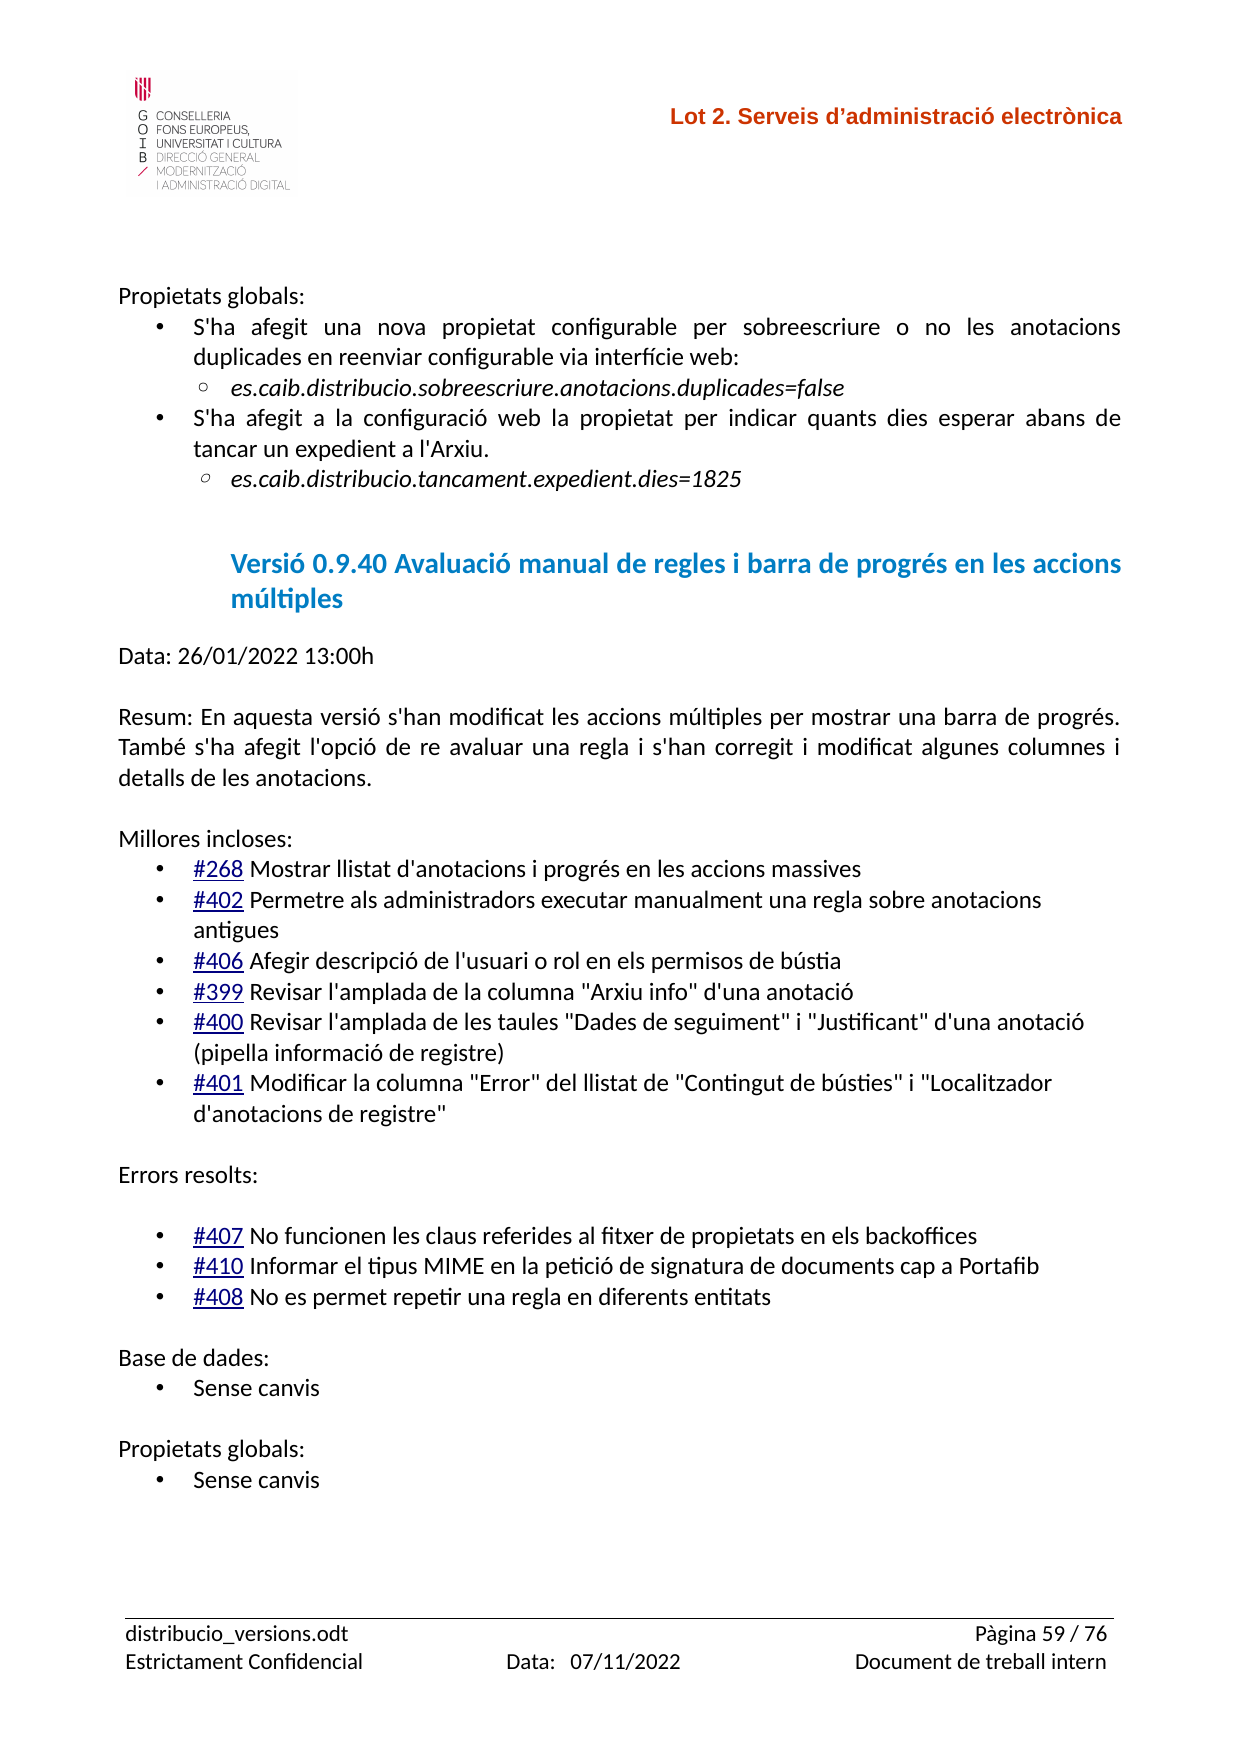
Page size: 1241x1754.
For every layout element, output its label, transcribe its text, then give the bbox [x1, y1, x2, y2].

list #402 Permetre als administradors executar manualment una regla sobre anotacions antigues [156, 884, 1122, 945]
list #406 Afegir descripció de l'usuari o rol en els permisos de bústia [156, 945, 1122, 976]
list #407 No funcionen les claus referides al fitxer de propietats en els backoffices [156, 1220, 1122, 1250]
list #408 No es permet repetir una regla en diferents entitats [156, 1281, 1122, 1311]
list #400 Revisar l'amplada de les taules "Dades de seguiment" i "Justificant" d'una anotació (pipella informació de registre) [156, 1006, 1122, 1067]
text Propietats globals: [118, 1433, 1122, 1464]
text Propietats globals: [118, 280, 1122, 311]
list #410 Informar el tipus MIME en la petició de signatura de documents cap a Portafib [156, 1250, 1122, 1281]
list S'ha afegit a la configuració web la propietat per indicar quants dies esperar abans de tancar un expedient a l'Arxiu. [156, 402, 1122, 463]
list #268 Mostrar llistat d'anotacions i progrés en les accions massives [156, 853, 1122, 884]
list es.caib.distribucio.sobreescriure.anotacions.duplicades=false [193, 372, 1122, 402]
list Sense canvis [156, 1464, 1122, 1494]
list es.caib.distribucio.tancament.expedient.dies=1825 [193, 463, 1122, 494]
picture [126, 70, 299, 197]
text Errors resolts: [118, 1159, 1122, 1189]
text Data: 26/01/2022 13:00h [118, 640, 1122, 670]
text Resum: En aquesta versió s'han modificat les accions múltiples per mostrar una barra de progrés. També s'ha afegit l'opció de re avaluar una regla i s'han corregit i modificat algunes columnes i detalls de les anotacions. [118, 701, 1122, 792]
list #399 Revisar l'amplada de la columna "Arxiu info" d'una anotació [156, 976, 1122, 1006]
list S'ha afegit una nova propietat configurable per sobreescriure o no les anotacions duplicades en reenviar configurable via interfície web: [156, 311, 1122, 372]
text Base de dades: [118, 1342, 1122, 1372]
text Millores incloses: [118, 823, 1122, 853]
subtitle Versió 0.9.40 Avaluació manual de regles i barra de progrés en les accions múltiples [153, 545, 1122, 616]
list Sense canvis [156, 1372, 1122, 1403]
list #401 Modificar la columna "Error" del llistat de "Contingut de bústies" i "Localitzador d'anotacions de registre" [156, 1067, 1122, 1128]
